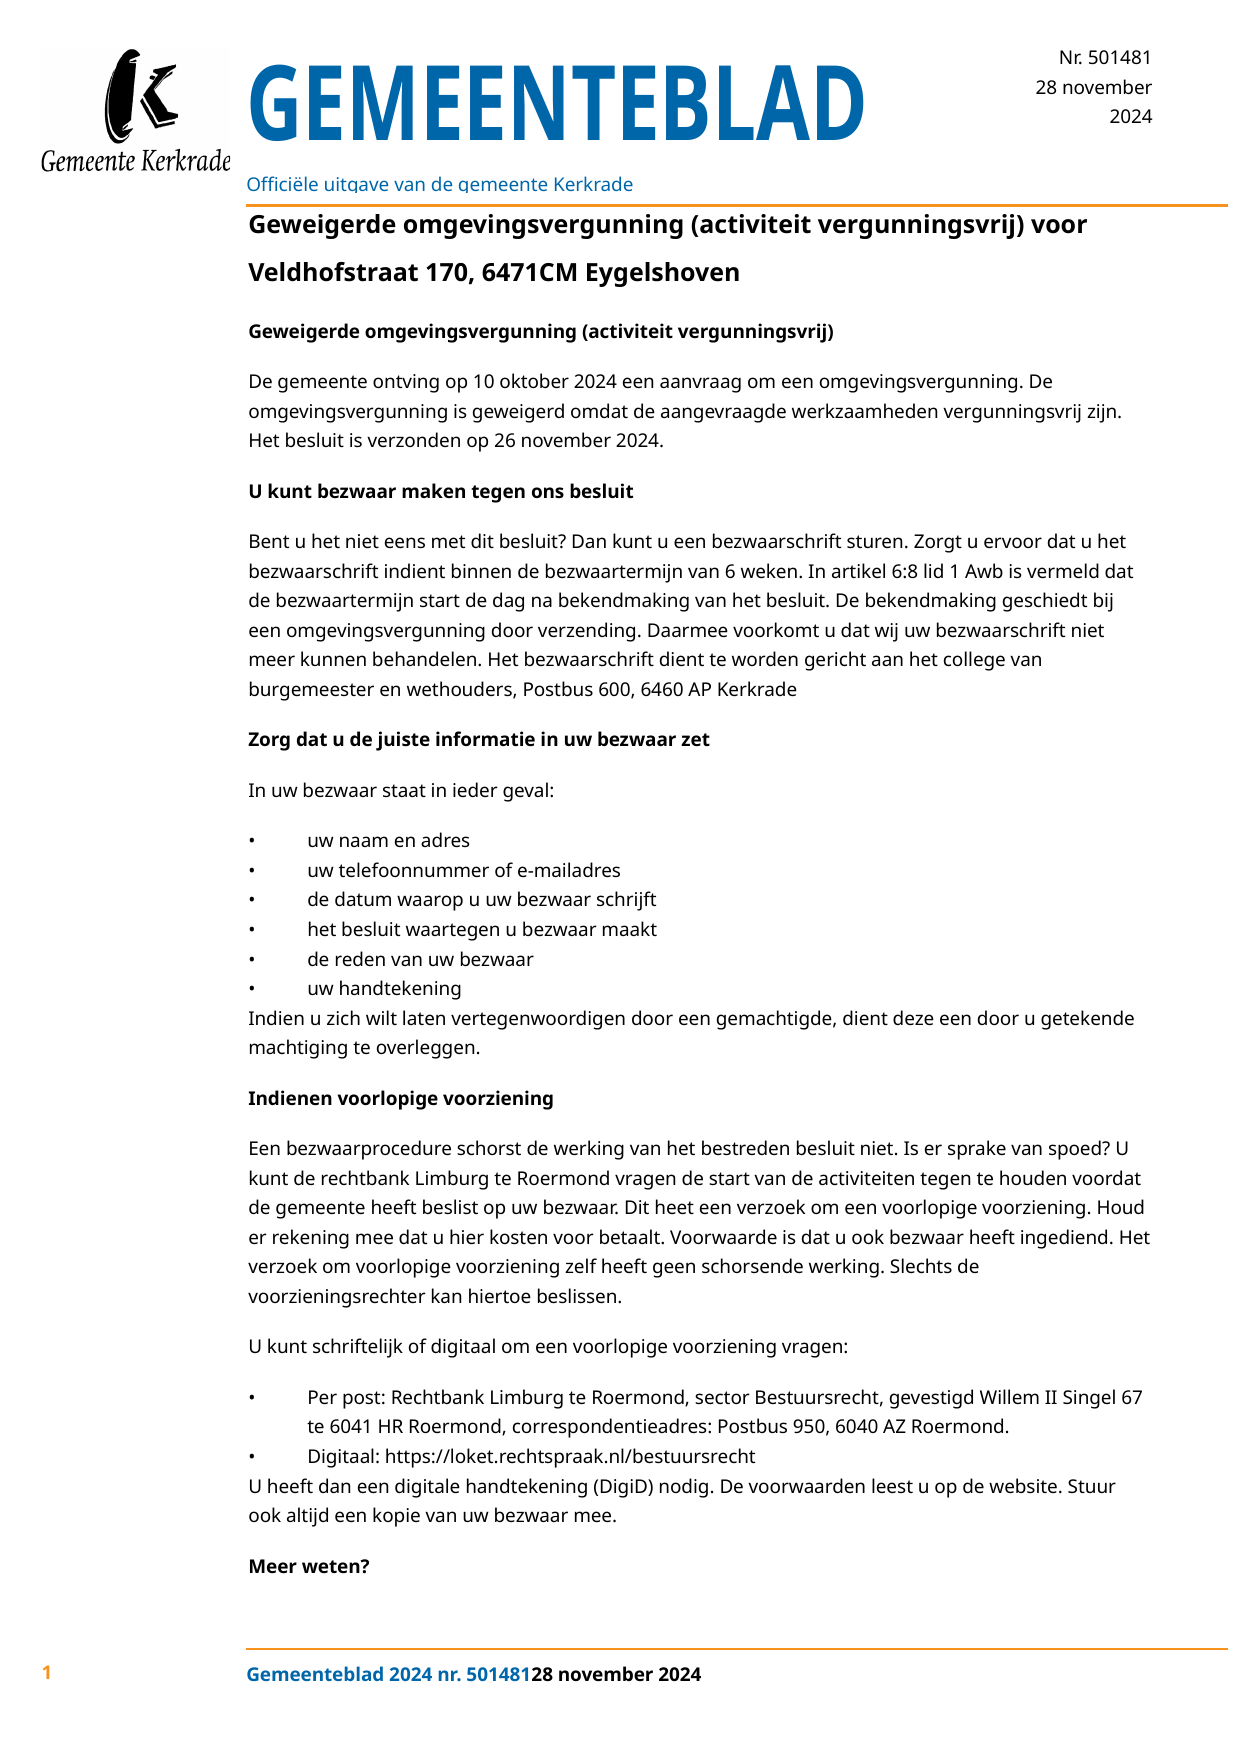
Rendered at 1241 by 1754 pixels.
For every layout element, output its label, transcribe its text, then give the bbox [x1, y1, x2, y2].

text U kunt bezwaar maken tegen ons besluit [248, 478, 1152, 504]
list het besluit waartegen u bezwaar maakt [248, 916, 1152, 942]
text Bent u het niet eens met dit besluit? Dan kunt u een bezwaarschrift sturen. Zorgt u ervoor dat u het bezwaarschrift indient binnen de bezwaartermijn van 6 weken. In artikel 6:8 lid 1 Awb is vermeld dat de bezwaartermijn start de dag na bekendmaking van het besluit. De bekendmaking geschiedt bij een omgevingsvergunning door verzending. Daarmee voorkomt u dat wij uw bezwaarschrift niet meer kunnen behandelen. Het bezwaarschrift dient te worden gericht aan het college van burgemeester en wethouders, Postbus 600, 6460 AP Kerkrade [248, 528, 1152, 702]
list uw telefoonnummer of e-mailadres [248, 857, 1152, 883]
list de datum waarop u uw bezwaar schrijft [248, 887, 1152, 912]
text Geweigerde omgevingsvergunning (activiteit vergunningsvrij) [248, 318, 1152, 344]
list uw naam en adres [248, 827, 1152, 853]
text In uw bezwaar staat in ieder geval: [248, 777, 1152, 803]
list Digitaal: https://loket.rechtspraak.nl/bestuursrecht [248, 1443, 1152, 1469]
list Per post: Rechtbank Limburg te Roermond, sector Bestuursrecht, gevestigd Willem II Singel 67 te 6041 HR Roermond, correspondentieadres: Postbus 950, 6040 AZ Roermond. [248, 1384, 1152, 1439]
text Geweigerde omgevingsvergunning (activiteit vergunningsvrij) voor Veldhofstraat 170, 6471CM Eygelshoven [248, 207, 1152, 288]
text U heeft dan een digitale handtekening (DigiD) nodig. De voorwaarden leest u op de website. Stuur ook altijd een kopie van uw bezwaar mee. [248, 1473, 1152, 1528]
list de reden van uw bezwaar [248, 946, 1152, 972]
list uw handtekening [248, 975, 1152, 1001]
text U kunt schriftelijk of digitaal om een voorlopige voorziening vragen: [248, 1334, 1152, 1359]
text Indienen voorlopige voorziening [248, 1085, 1152, 1111]
picture [41, 47, 231, 172]
text Indien u zich wilt laten vertegenwoordigen door een gemachtigde, dient deze een door u getekende machtiging te overleggen. [248, 1005, 1152, 1060]
text Meer weten? [248, 1553, 1152, 1579]
text Een bezwaarprocedure schorst de werking van het bestreden besluit niet. Is er sprake van spoed? U kunt de rechtbank Limburg te Roermond vragen de start van de activiteiten tegen te houden voordat de gemeente heeft beslist op uw bezwaar. Dit heet een verzoek om een voorlopige voorziening. Houd er rekening mee dat u hier kosten voor betaalt. Voorwaarde is dat u ook bezwaar heeft ingediend. Het verzoek om voorlopige voorziening zelf heeft geen schorsende werking. Slechts de voorzieningsrechter kan hiertoe beslissen. [248, 1135, 1152, 1309]
text Zorg dat u de juiste informatie in uw bezwaar zet [248, 727, 1152, 752]
text De gemeente ontving op 10 oktober 2024 een aanvraag om een omgevingsvergunning. De omgevingsvergunning is geweigerd omdat de aangevraagde werkzaamheden vergunningsvrij zijn. Het besluit is verzonden op 26 november 2024. [248, 368, 1152, 453]
